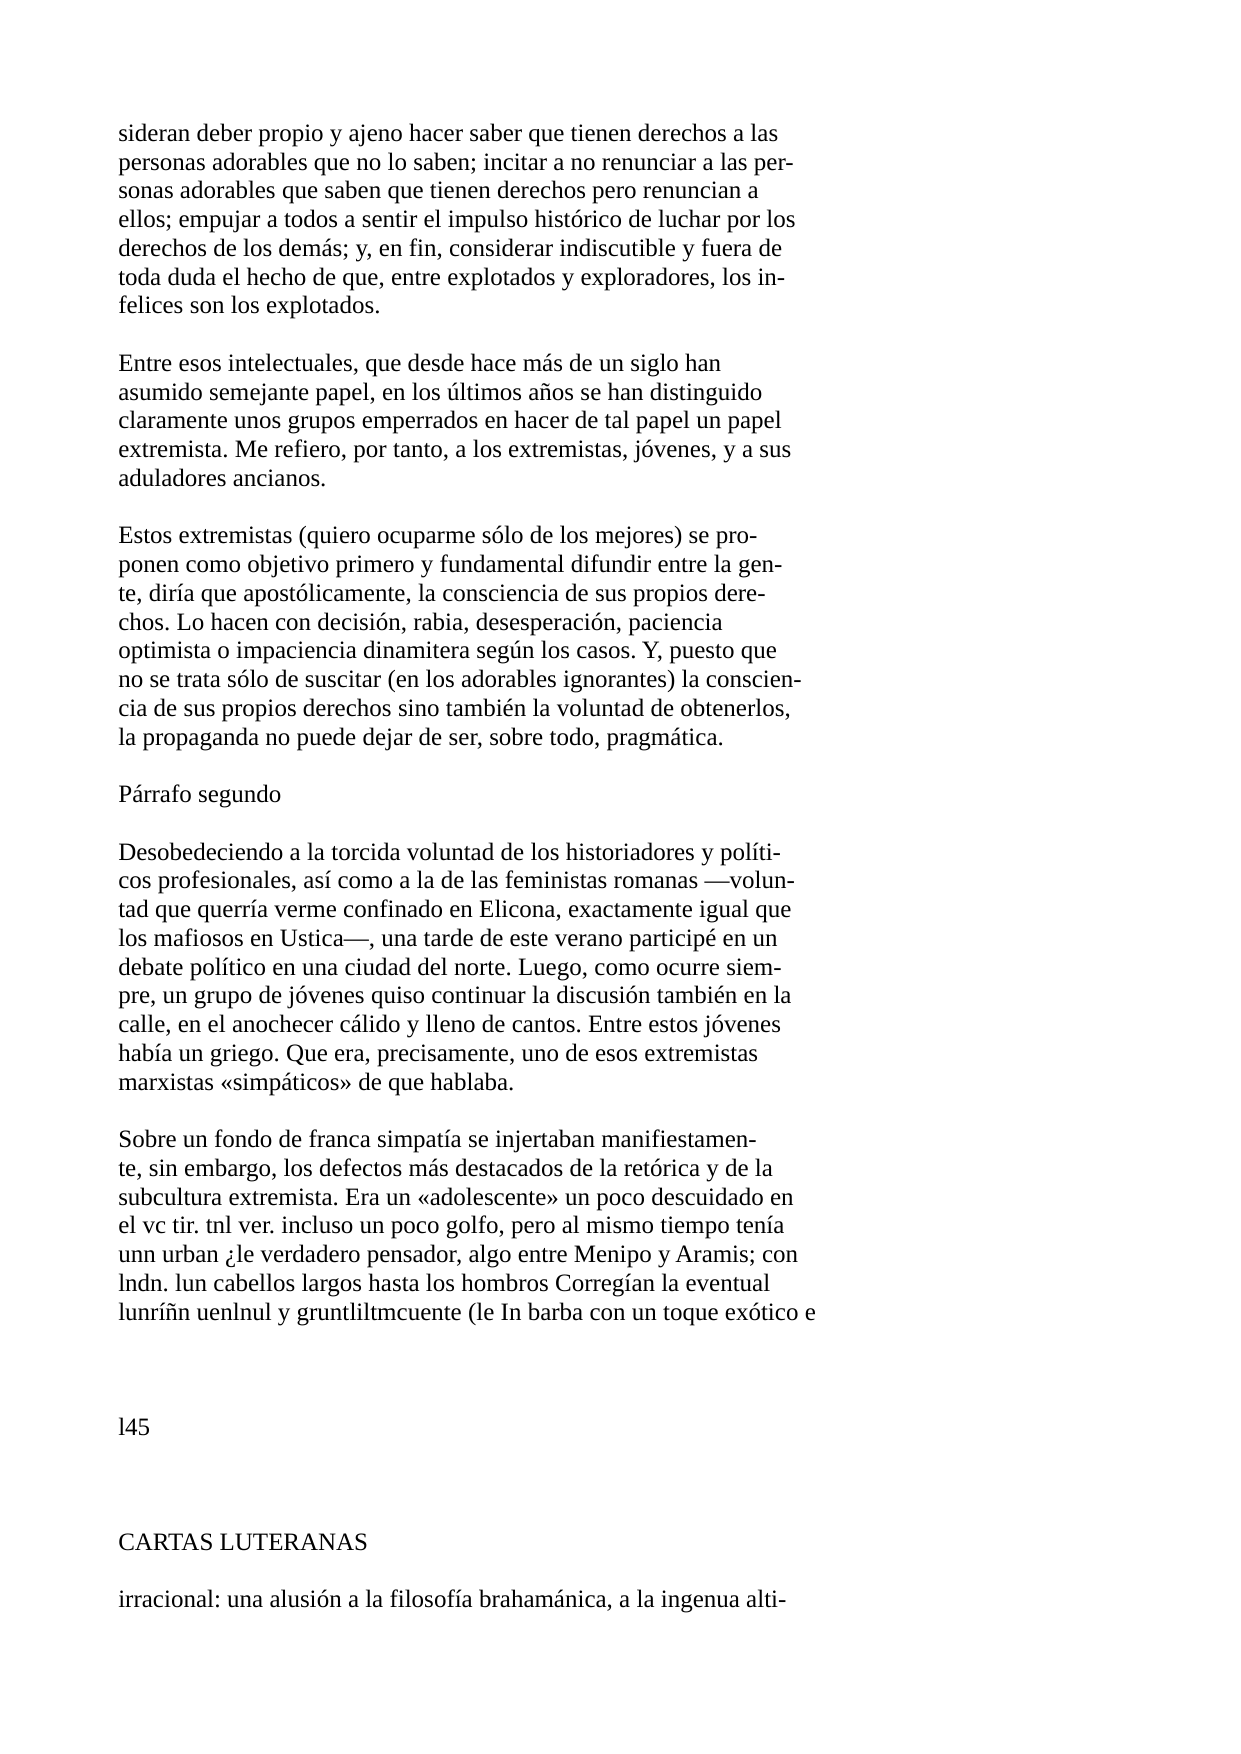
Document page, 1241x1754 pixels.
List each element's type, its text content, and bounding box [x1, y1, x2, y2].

text sonas adorables que saben que tienen derechos pero renuncian a [118, 176, 1122, 204]
text Sobre un fondo de franca simpatía se injertaban manifiestamen- [118, 1124, 1122, 1153]
text optimista o impaciencia dinamitera según los casos. Y, puesto que [118, 636, 1122, 664]
text ellos; empujar a todos a sentir el impulso histórico de luchar por los [118, 204, 1122, 233]
text irracional: una alusión a la filosofía brahamánica, a la ingenua alti- [118, 1584, 1122, 1613]
text lndn. lun cabellos largos hasta los hombros Corregían la eventual [118, 1268, 1122, 1297]
text lunríñn uenlnul y gruntliltmcuente (le In barba con un toque exótico e [118, 1297, 1122, 1326]
text unn urban ¿le verdadero pensador, algo entre Menipo y Aramis; con [118, 1239, 1122, 1268]
text ponen como objetivo primero y fundamental difundir entre la gen- [118, 549, 1122, 578]
text había un griego. Que era, precisamente, uno de esos extremistas [118, 1038, 1122, 1067]
text claramente unos grupos emperrados en hacer de tal papel un papel [118, 406, 1122, 434]
text los mafiosos en Ustica—, una tarde de este verano participé en un [118, 923, 1122, 952]
text pre, un grupo de jóvenes quiso continuar la discusión también en la [118, 981, 1122, 1009]
text chos. Lo hacen con decisión, rabia, desesperación, paciencia [118, 607, 1122, 636]
text Estos extremistas (quiero ocuparme sólo de los mejores) se pro- [118, 521, 1122, 549]
text te, diría que apostólicamente, la consciencia de sus propios dere- [118, 578, 1122, 607]
text subcultura extremista. Era un «adolescente» un poco descuidado en [118, 1182, 1122, 1211]
text tad que querría verme confinado en Elicona, exactamente igual que [118, 894, 1122, 923]
text cos profesionales, así como a la de las feministas romanas —volun- [118, 866, 1122, 894]
text l45 [118, 1412, 1122, 1441]
text marxistas «simpáticos» de que hablaba. [118, 1067, 1122, 1096]
text asumido semejante papel, en los últimos años se han distinguido [118, 377, 1122, 406]
text felices son los explotados. [118, 291, 1122, 319]
text sideran deber propio y ajeno hacer saber que tienen derechos a las [118, 118, 1122, 147]
text debate político en una ciudad del norte. Luego, como ocurre siem- [118, 952, 1122, 981]
text personas adorables que no lo saben; incitar a no renunciar a las per- [118, 147, 1122, 176]
text no se trata sólo de suscitar (en los adorables ignorantes) la conscien- [118, 664, 1122, 693]
text Párrafo segundo [118, 779, 1122, 808]
text aduladores ancianos. [118, 463, 1122, 492]
text la propaganda no puede dejar de ser, sobre todo, pragmática. [118, 722, 1122, 751]
text te, sin embargo, los defectos más destacados de la retórica y de la [118, 1153, 1122, 1182]
text CARTAS LUTERANAS [118, 1527, 1122, 1556]
text derechos de los demás; y, en fin, considerar indiscutible y fuera de [118, 233, 1122, 262]
text Entre esos intelectuales, que desde hace más de un siglo han [118, 348, 1122, 377]
text cia de sus propios derechos sino también la voluntad de obtenerlos, [118, 693, 1122, 722]
text Desobedeciendo a la torcida voluntad de los historiadores y políti- [118, 837, 1122, 866]
text toda duda el hecho de que, entre explotados y exploradores, los in- [118, 262, 1122, 291]
text extremista. Me refiero, por tanto, a los extremistas, jóvenes, y a sus [118, 434, 1122, 463]
text el vc tir. tnl ver. incluso un poco golfo, pero al mismo tiempo tenía [118, 1211, 1122, 1239]
text calle, en el anochecer cálido y lleno de cantos. Entre estos jóvenes [118, 1009, 1122, 1038]
